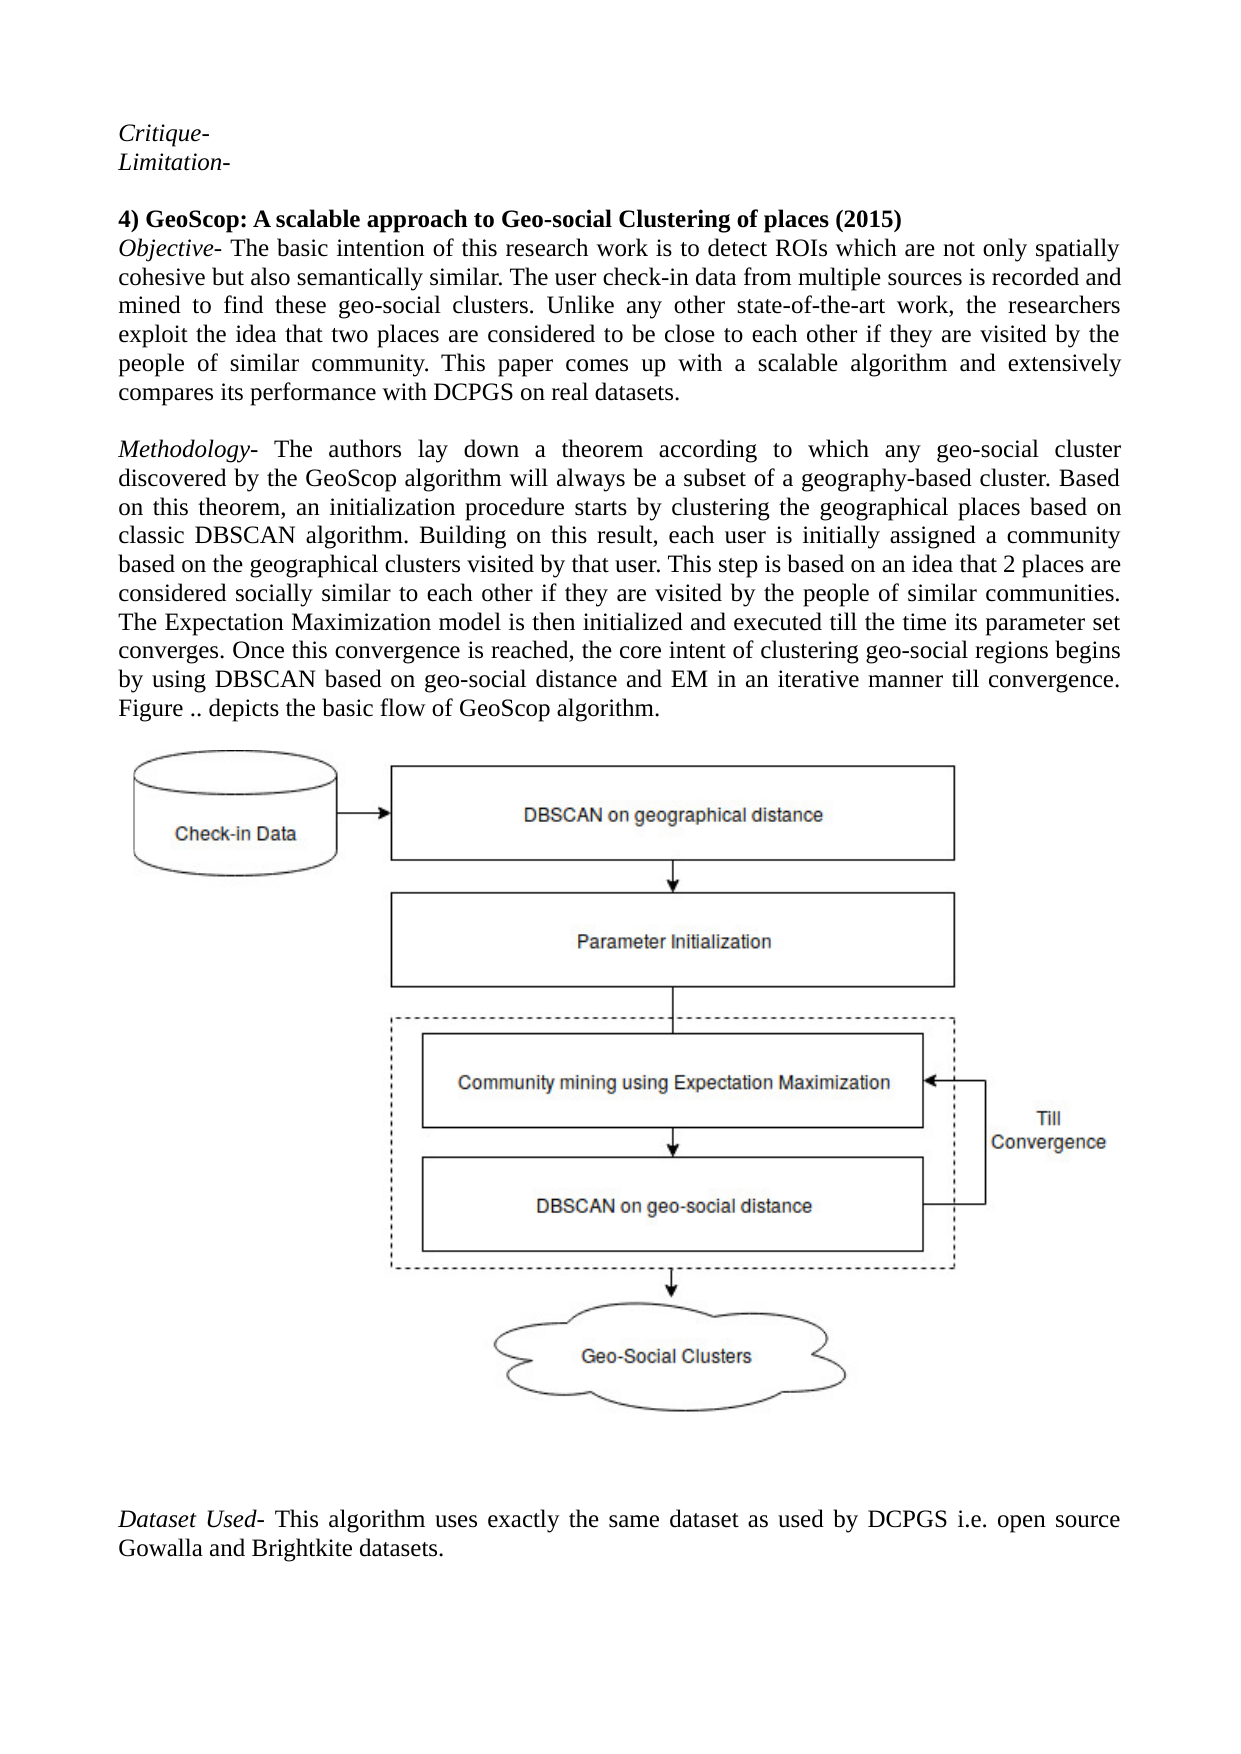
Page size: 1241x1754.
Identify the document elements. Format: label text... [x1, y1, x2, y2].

text 4) GeoScop: A scalable approach to Geo-social Clustering of places (2015) [118, 204, 1122, 233]
text Objective- The basic intention of this research work is to detect ROIs which are not only spatially cohesive but also semantically similar. The user check-in data from multiple sources is recorded and mined to find these geo-social clusters. Unlike any other state-of-the-art work, the researchers exploit the idea that two places are considered to be close to each other if they are visited by the people of similar community. This paper comes up with a scalable algorithm and extensively compares its performance with DCPGS on real datasets. [118, 233, 1122, 406]
text Limitation- [118, 147, 1122, 176]
picture [133, 750, 1107, 1418]
text Critique- [118, 118, 1122, 147]
text Methodology- The authors lay down a theorem according to which any geo-social cluster discovered by the GeoScop algorithm will always be a subset of a geography-based cluster. Based on this theorem, an initialization procedure starts by clustering the geographical places based on classic DBSCAN algorithm. Building on this result, each user is initially assigned a community based on the geographical clusters visited by that user. This step is based on an idea that 2 places are considered socially similar to each other if they are visited by the people of similar communities. The Expectation Maximization model is then initialized and executed till the time its parameter set converges. Once this convergence is reached, the core intent of clustering geo-social regions begins by using DBSCAN based on geo-social distance and EM in an iterative manner till convergence. Figure .. depicts the basic flow of GeoScop algorithm. [118, 434, 1122, 722]
text Dataset Used- This algorithm uses exactly the same dataset as used by DCPGS i.e. open source Gowalla and Brightkite datasets. [118, 1504, 1122, 1562]
